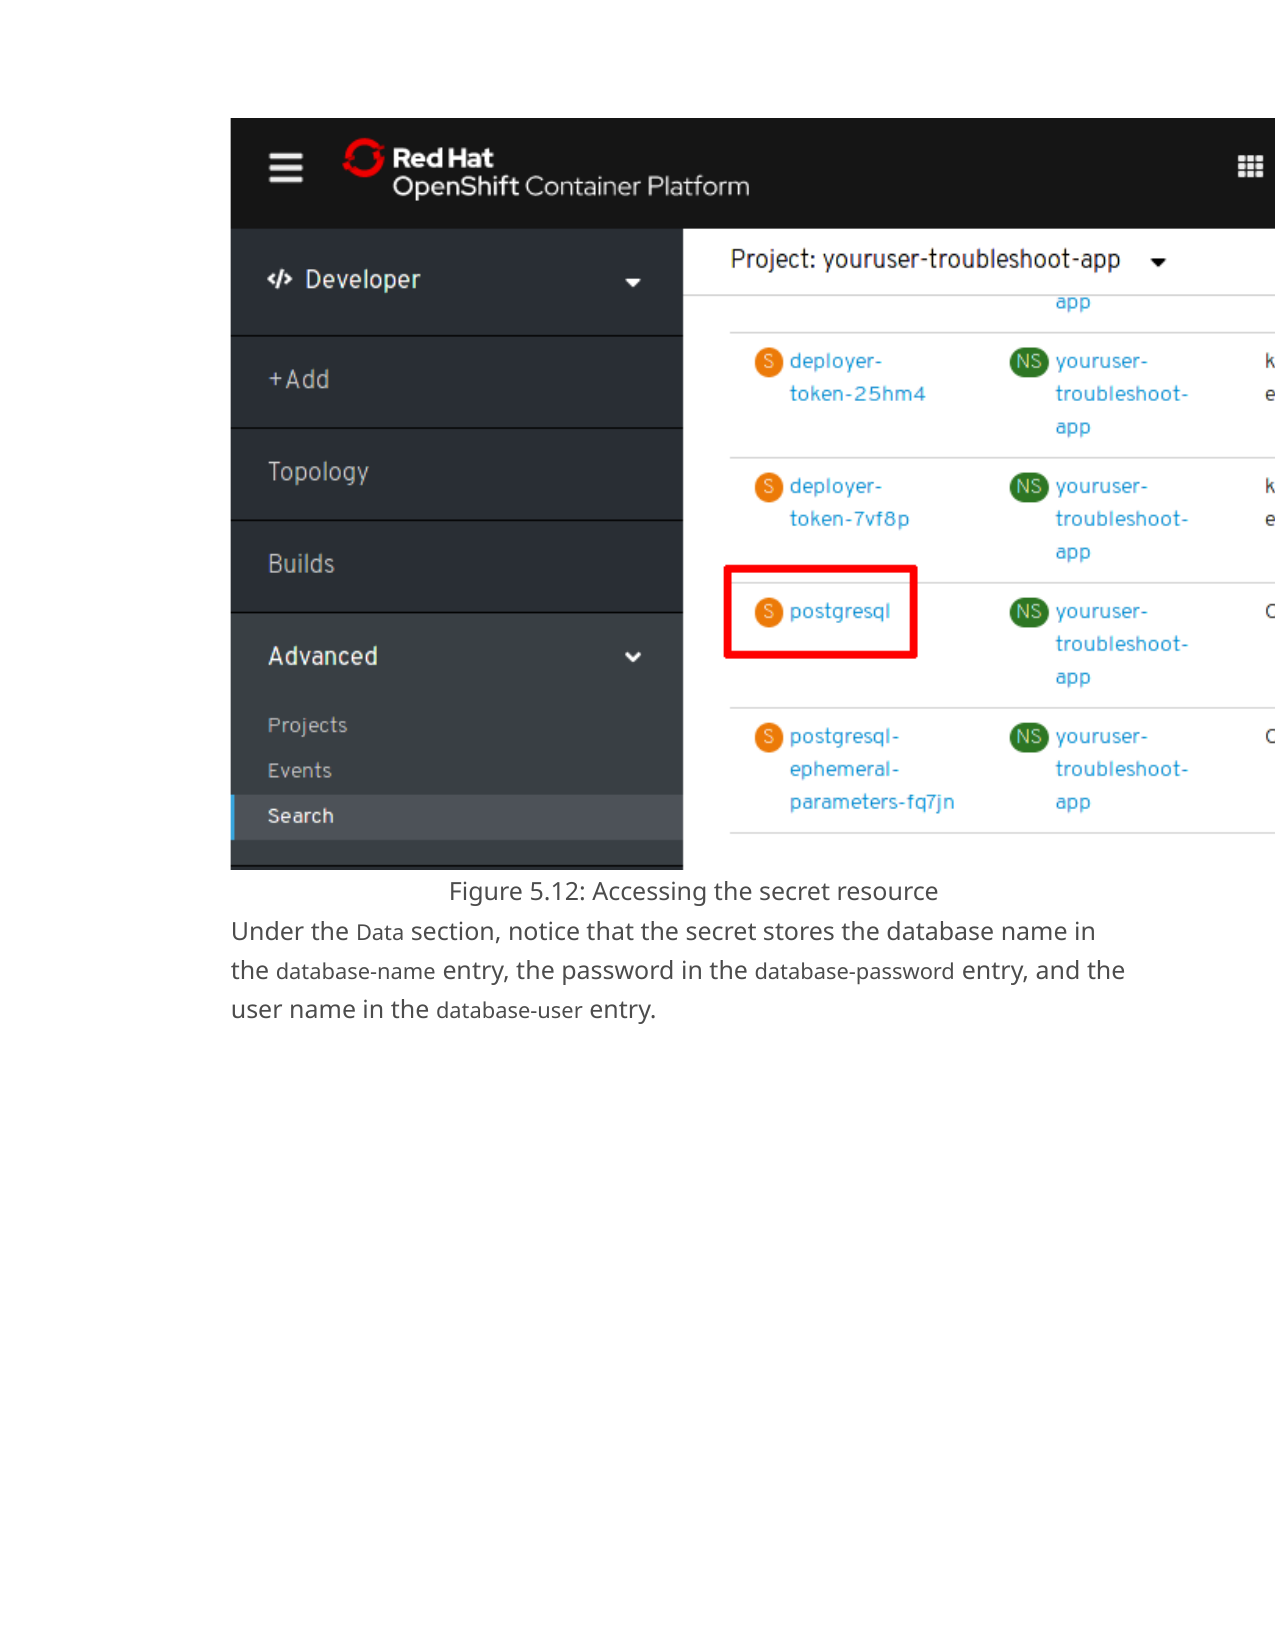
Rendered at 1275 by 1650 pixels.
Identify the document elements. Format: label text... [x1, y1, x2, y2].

list Under the Data section, notice that the secret stores the database name in the database-name entry, the password in the database-password entry, and the user name in the database-user entry. [193, 913, 1157, 1026]
list Figure 5.12: Accessing the secret resource [193, 874, 1157, 908]
